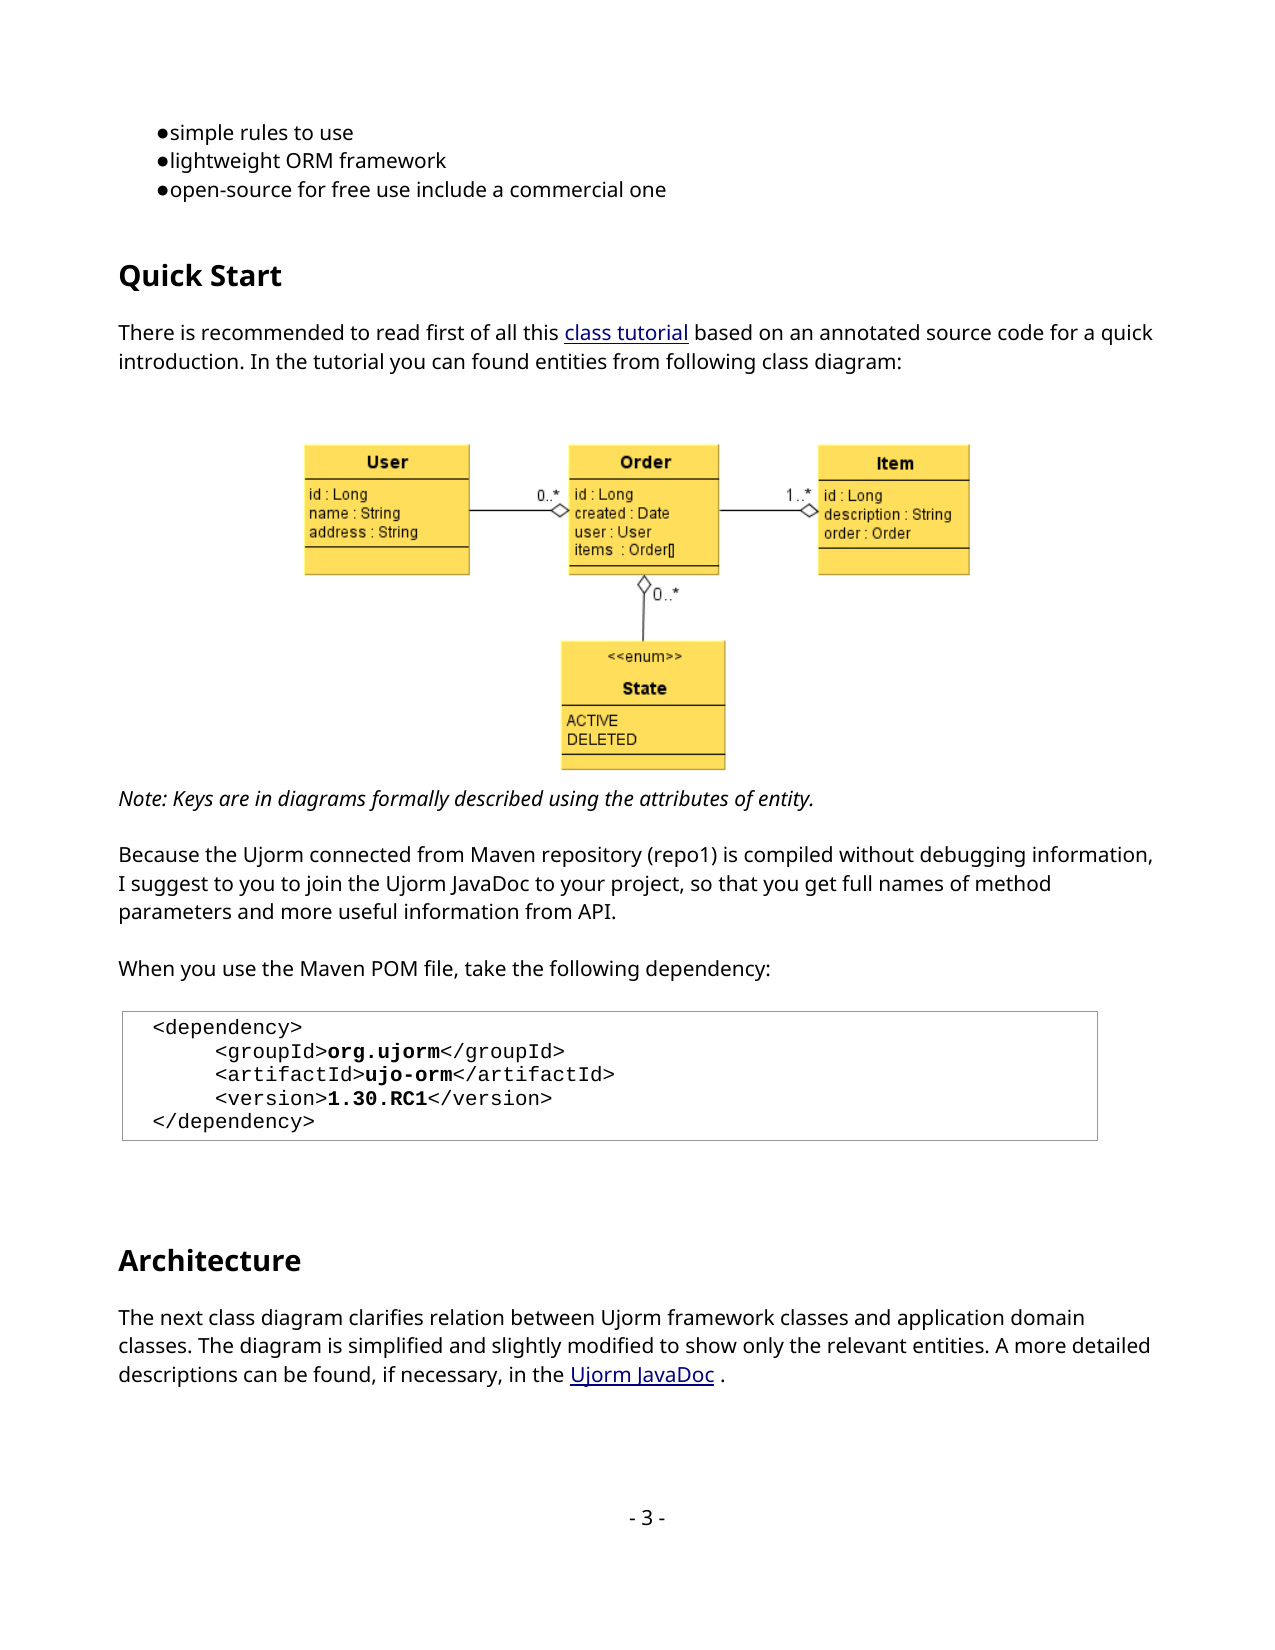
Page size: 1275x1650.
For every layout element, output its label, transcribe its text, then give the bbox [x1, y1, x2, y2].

text When you use the Maven POM file, take the following dependency: [118, 954, 1157, 983]
text There is recommended to read first of all this class tutorial based on an annotated source code for a quick introduction. In the tutorial you can found entities from following class diagram: [118, 318, 1157, 375]
subtitle Architecture [118, 1240, 1157, 1279]
subtitle Quick Start [118, 255, 1157, 295]
text Note: Keys are in diagrams formally described using the attributes of entity. [118, 784, 1157, 812]
list simple rules to use [118, 118, 1157, 147]
list open-source for free use include a commercial one [118, 175, 1157, 203]
text The next class diagram clarifies relation between Ujorm framework classes and application domain classes. The diagram is simplified and slightly modified to show only the relevant entities. A more detailed descriptions can be found, if necessary, in the Ujorm JavaDoc . [118, 1303, 1157, 1388]
list lightweight ORM framework [118, 147, 1157, 175]
text Because the Ujorm connected from Maven repository (repo1) is compiled without debugging information, I suggest to you to join the Ujorm JavaDoc to your project, so that you get full names of method parameters and more useful information from API. [118, 841, 1157, 926]
table_header <dependency> <groupId>org.ujorm</groupId> <artifactId>ujo-orm</artifactId> <version>1.30.RC1</version> </dependency> [123, 1012, 1097, 1140]
picture [290, 432, 985, 784]
